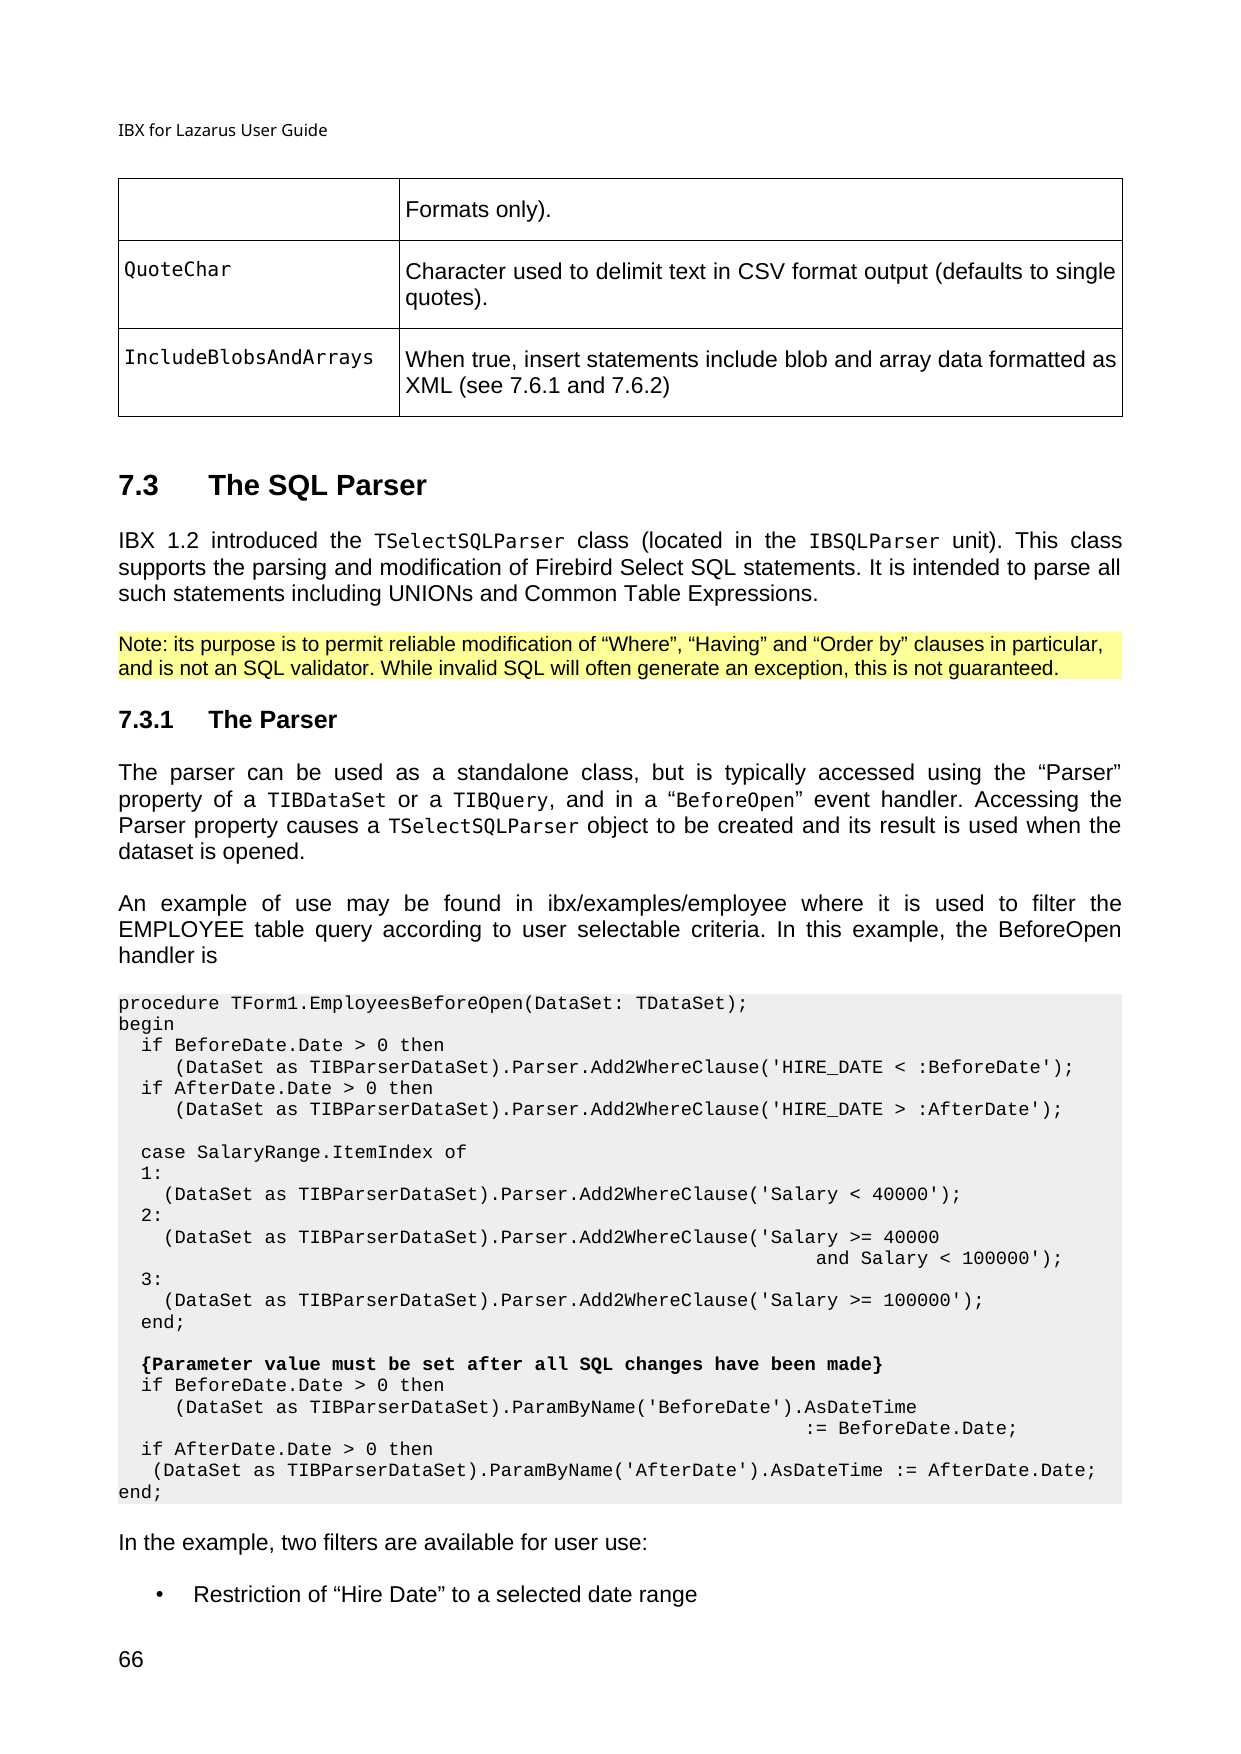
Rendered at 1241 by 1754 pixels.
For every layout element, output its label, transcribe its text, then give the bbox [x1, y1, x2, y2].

text if AfterDate.Date > 0 then [118, 1079, 1122, 1100]
text (DataSet as TIBParserDataSet).Parser.Add2WhereClause('HIRE_DATE > :AfterDate'); [118, 1100, 1122, 1121]
table_cell When true, insert statements include blob and array data formatted as XML (see 7.6.1 and 7.6.2) [400, 329, 1122, 416]
text (DataSet as TIBParserDataSet).Parser.Add2WhereClause('Salary < 40000'); [118, 1185, 1122, 1206]
text {Parameter value must be set after all SQL changes have been made} [118, 1355, 1122, 1376]
table_cell IncludeBlobsAndArrays [119, 329, 399, 416]
text (DataSet as TIBParserDataSet).Parser.Add2WhereClause('Salary >= 40000 [118, 1227, 1122, 1249]
subtitle The SQL Parser [118, 468, 1122, 502]
text (DataSet as TIBParserDataSet).Parser.Add2WhereClause('Salary >= 100000'); [118, 1291, 1122, 1312]
text An example of use may be found in ibx/examples/employee where it is used to filter the EMPLOYEE table query according to user selectable criteria. In this example, the BeforeOpen handler is [118, 890, 1122, 969]
text In the example, two filters are available for user use: [118, 1529, 1122, 1556]
table_cell [119, 179, 399, 240]
text (DataSet as TIBParserDataSet).Parser.Add2WhereClause('HIRE_DATE < :BeforeDate'); [118, 1057, 1122, 1079]
text case SalaryRange.ItemIndex of [118, 1142, 1122, 1164]
text if AfterDate.Date > 0 then [118, 1440, 1122, 1461]
text begin [118, 1015, 1122, 1036]
text 3: [118, 1270, 1122, 1291]
text if BeforeDate.Date > 0 then [118, 1036, 1122, 1057]
text (DataSet as TIBParserDataSet).ParamByName('AfterDate').AsDateTime := AfterDate.Date; [118, 1461, 1122, 1482]
table_cell Character used to delimit text in CSV format output (defaults to single quotes). [400, 241, 1122, 328]
text if BeforeDate.Date > 0 then [118, 1376, 1122, 1397]
text procedure TForm1.EmployeesBeforeOpen(DataSet: TDataSet); [118, 994, 1122, 1015]
text end; [118, 1312, 1122, 1334]
list Restriction of “Hire Date” to a selected date range [156, 1581, 1122, 1607]
text The parser can be used as a standalone class, but is typically accessed using the “Parser” property of a TIBDataSet or a TIBQuery, and in a “BeforeOpen” event handler. Accessing the Parser property causes a TSelectSQLParser object to be created and its result is used when the dataset is opened. [118, 759, 1122, 865]
text (DataSet as TIBParserDataSet).ParamByName('BeforeDate').AsDateTime [118, 1397, 1122, 1419]
subtitle The Parser [118, 705, 1122, 734]
text IBX 1.2 introduced the TSelectSQLParser class (located in the IBSQLParser unit). This class supports the parsing and modification of Firebird Select SQL statements. It is intended to parse all such statements including UNIONs and Common Table Expressions. [118, 527, 1122, 607]
table_cell QuoteChar [119, 241, 399, 328]
text 2: [118, 1206, 1122, 1227]
text end; [118, 1482, 1122, 1504]
text Note: its purpose is to permit reliable modification of “Where”, “Having” and “Order by” clauses in particular, and is not an SQL validator. While invalid SQL will often generate an exception, this is not guaranteed. [118, 632, 1122, 679]
text and Salary < 100000'); [118, 1249, 1122, 1270]
text 1: [118, 1164, 1122, 1185]
table_cell Formats only). [400, 179, 1122, 240]
text := BeforeDate.Date; [118, 1419, 1122, 1440]
